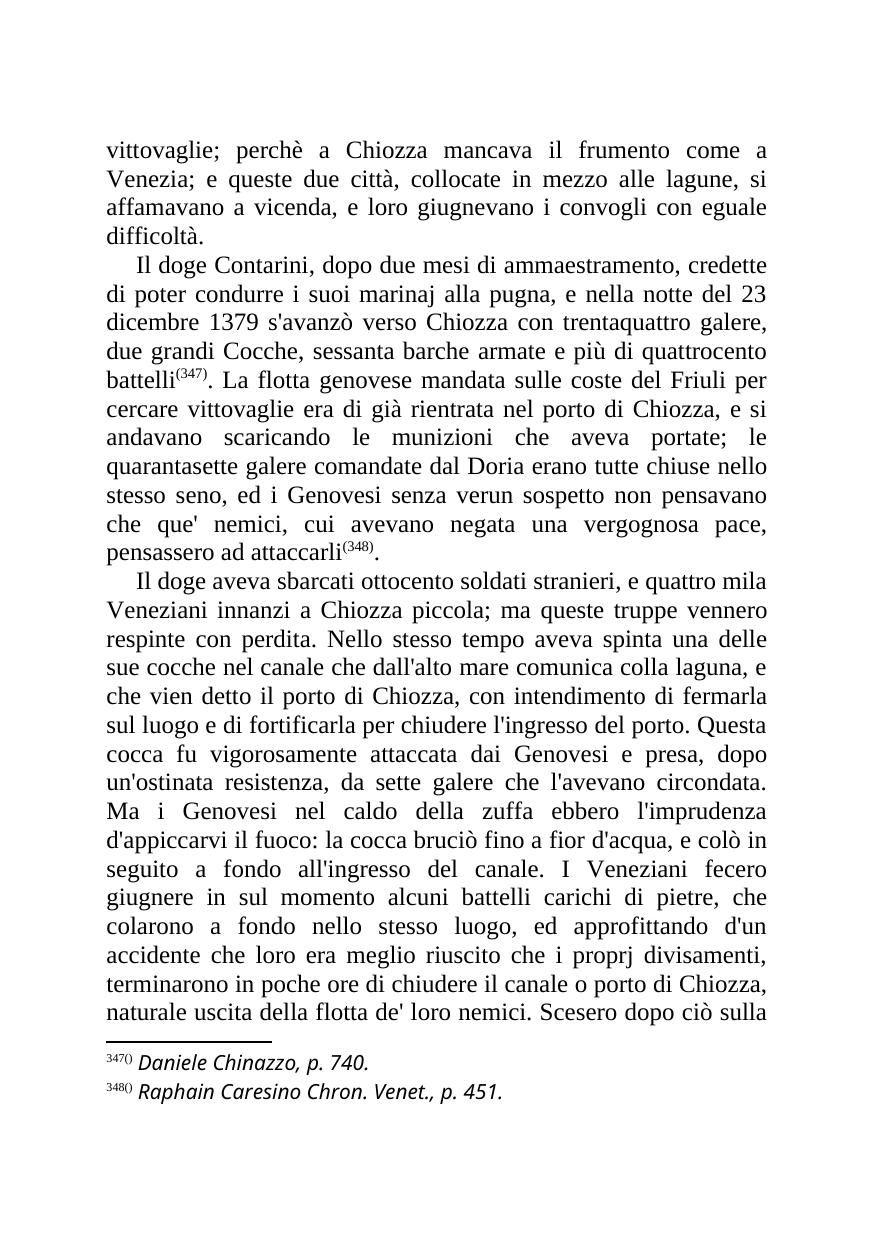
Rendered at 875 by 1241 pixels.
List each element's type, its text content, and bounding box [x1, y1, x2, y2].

text vittovaglie; perchè a Chiozza mancava il frumento come a Venezia; e queste due città, collocate in mezzo alle lagune, si affamavano a vicenda, e loro giugnevano i convogli con eguale difficoltà. [106, 135, 768, 250]
text Il doge aveva sbarcati ottocento soldati stranieri, e quattro mila Veneziani innanzi a Chiozza piccola; ma queste truppe vennero respinte con perdita. Nello stesso tempo aveva spinta una delle sue cocche nel canale che dall'alto mare comunica colla laguna, e che vien detto il porto di Chiozza, con intendimento di fermarla sul luogo e di fortificarla per chiudere l'ingresso del porto. Questa cocca fu vigorosamente attaccata dai Genovesi e presa, dopo un'ostinata resistenza, da sette galere che l'avevano circondata. Ma i Genovesi nel caldo della zuffa ebbero l'imprudenza d'appiccarvi il fuoco: la cocca bruciò fino a fior d'acqua, e colò in seguito a fondo all'ingresso del canale. I Veneziani fecero giugnere in sul momento alcuni battelli carichi di pietre, che colarono a fondo nello stesso luogo, ed approfittando d'un accidente che loro era meglio riuscito che i proprj divisamenti, terminarono in poche ore di chiudere il canale o porto di Chiozza, naturale uscita della flotta de' loro nemici. Scesero dopo ciò sulla [106, 566, 768, 1026]
text () Raphain Caresino Chron. Venet., p. 451. [106, 1077, 768, 1105]
text () Daniele Chinazzo, p. 740. [106, 1048, 768, 1077]
text Il doge Contarini, dopo due mesi di ammaestramento, credette di poter condurre i suoi marinaj alla pugna, e nella notte del 23 dicembre 1379 s'avanzò verso Chiozza con trentaquattro galere, due grandi Cocche, sessanta barche armate e più di quattrocento battelli(). La flotta genovese mandata sulle coste del Friuli per cercare vittovaglie era di già rientrata nel porto di Chiozza, e si andavano scaricando le munizioni che aveva portate; le quarantasette galere comandate dal Doria erano tutte chiuse nello stesso seno, ed i Genovesi senza verun sospetto non pensavano che que' nemici, cui avevano negata una vergognosa pace, pensassero ad attaccarli(). [106, 250, 768, 566]
